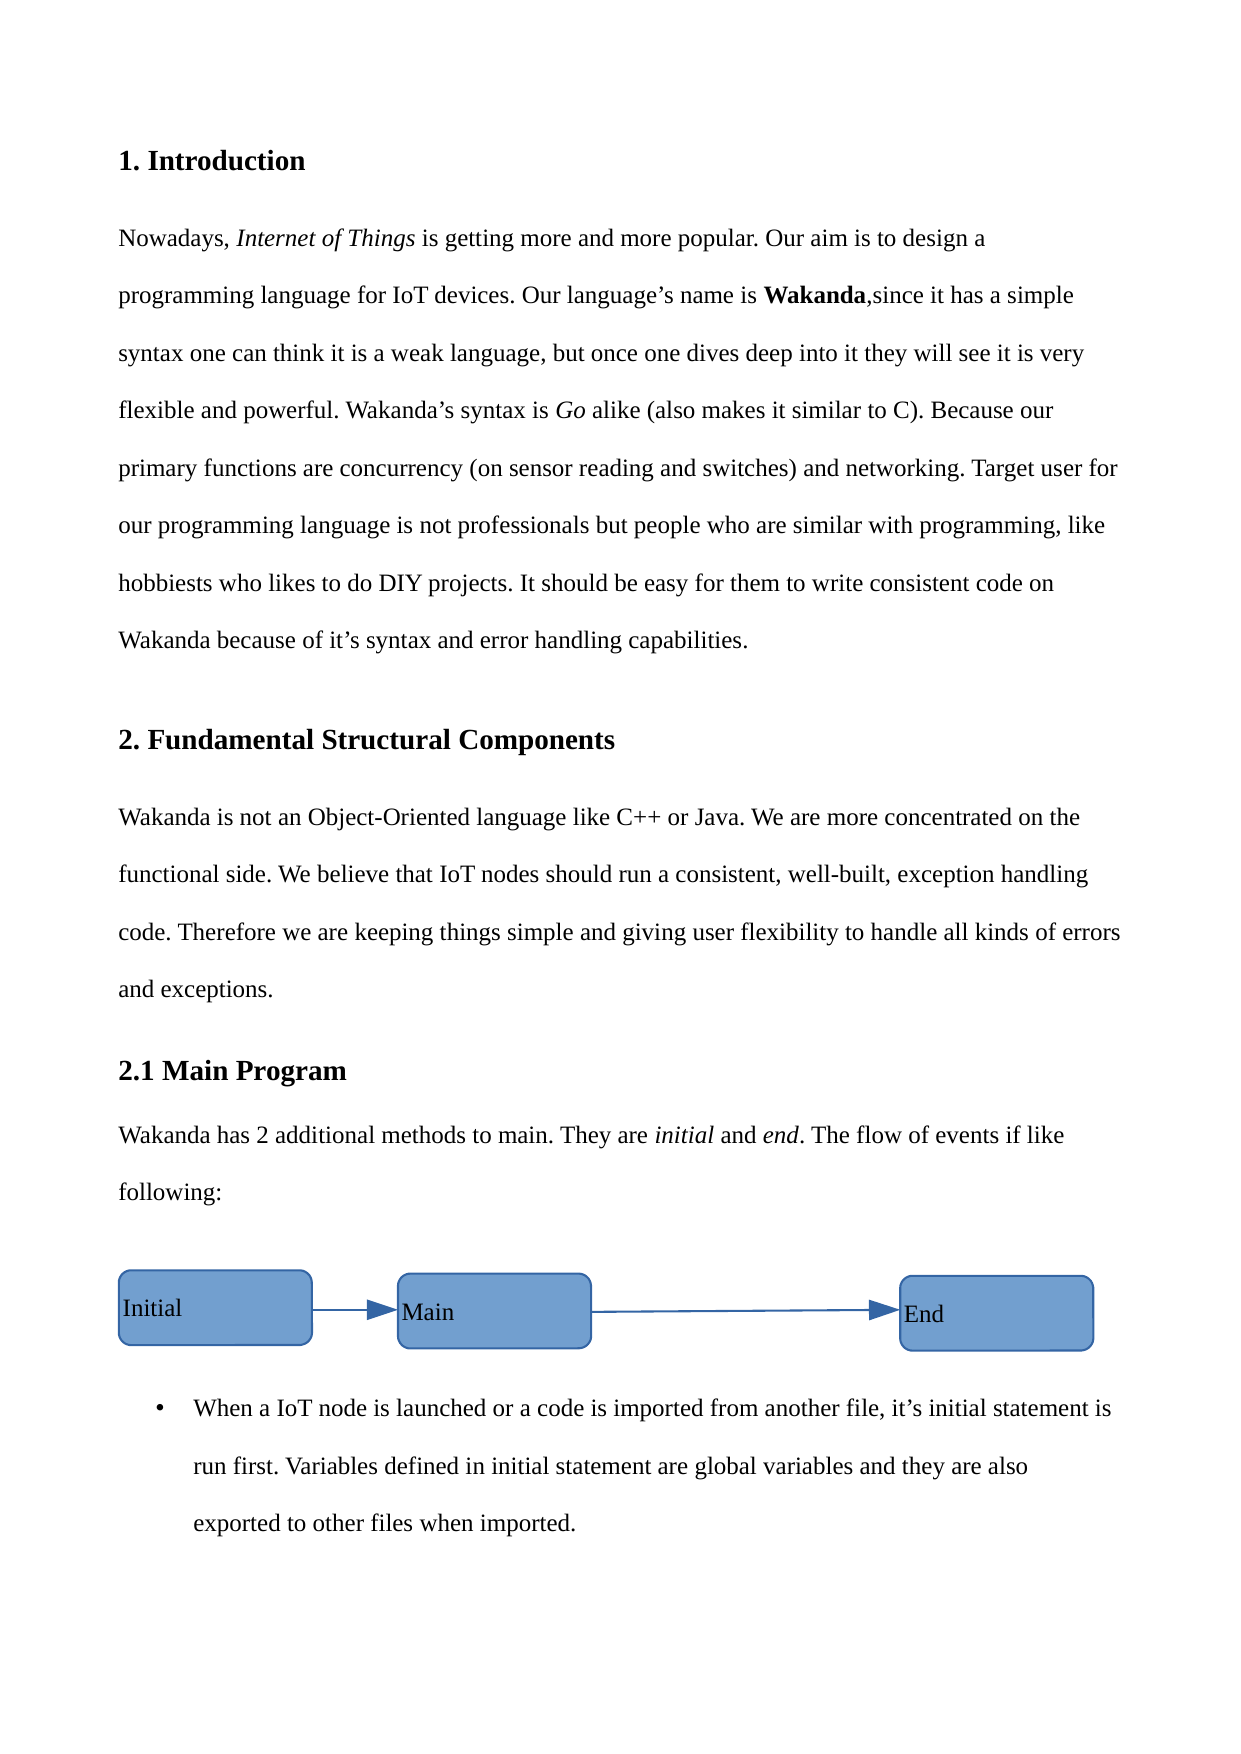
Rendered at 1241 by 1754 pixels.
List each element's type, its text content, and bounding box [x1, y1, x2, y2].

subtitle 2.1 Main Program [118, 1053, 1122, 1086]
list When a IoT node is launched or a code is imported from another file, it’s initial statement is run first. Variables defined in initial statement are global variables and they are also exported to other files when imported. [156, 1393, 1122, 1537]
subtitle 2. Fundamental Structural Components [118, 722, 1122, 756]
text Wakanda has 2 additional methods to main. They are initial and end. The flow of events if like following: [118, 1120, 1122, 1206]
text Wakanda is not an Object-Oriented language like C++ or Java. We are more concentrated on the functional side. We believe that IoT nodes should run a consistent, well-built, exception handling code. Therefore we are keeping things simple and giving user flexibility to handle all kinds of errors and exceptions. [118, 802, 1122, 1003]
subtitle 1. Introduction [118, 143, 1122, 177]
text Nowadays, Internet of Things is getting more and more popular. Our aim is to design a programming language for IoT devices. Our language’s name is Wakanda,since it has a simple syntax one can think it is a weak language, but once one dives deep into it they will see it is very flexible and powerful. Wakanda’s syntax is Go alike (also makes it similar to C). Because our primary functions are concurrency (on sensor reading and switches) and networking. Target user for our programming language is not professionals but people who are similar with programming, like hobbiests who likes to do DIY projects. It should be easy for them to write consistent code on Wakanda because of it’s syntax and error handling capabilities. [118, 223, 1122, 654]
